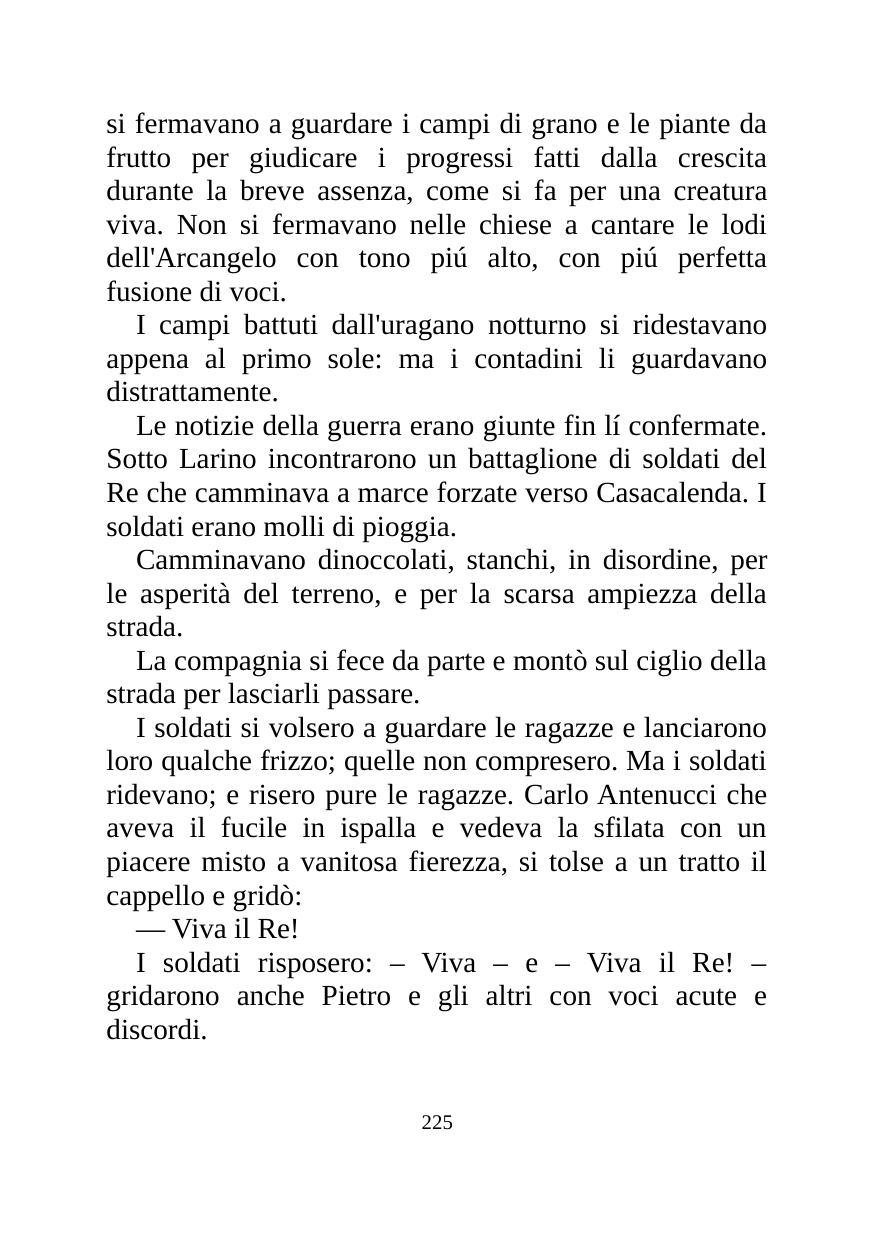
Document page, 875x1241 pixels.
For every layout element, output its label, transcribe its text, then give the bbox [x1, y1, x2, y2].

text Le notizie della guerra erano giunte fin lí confermate. Sotto Larino incontrarono un battaglione di soldati del Re che camminava a marce forzate verso Casacalenda. I soldati erano molli di pioggia. [106, 408, 768, 542]
text — Viva il Re! [106, 911, 768, 945]
text I soldati si volsero a guardare le ragazze e lanciarono loro qualche frizzo; quelle non compresero. Ma i soldati ridevano; e risero pure le ragazze. Carlo Antenucci che aveva il fucile in ispalla e vedeva la sfilata con un piacere misto a vanitosa fierezza, si tolse a un tratto il cappello e gridò: [106, 710, 768, 911]
text Camminavano dinoccolati, stanchi, in disordine, per le asperità del terreno, e per la scarsa ampiezza della strada. [106, 542, 768, 643]
text I campi battuti dall'uragano notturno si ridestavano appena al primo sole: ma i contadini li guardavano distrattamente. [106, 307, 768, 408]
text I soldati risposero: – Viva – e – Viva il Re! – gridarono anche Pietro e gli altri con voci acute e discordi. [106, 945, 768, 1045]
text si fermavano a guardare i campi di grano e le piante da frutto per giudicare i progressi fatti dalla crescita durante la breve assenza, come si fa per una creatura viva. Non si fermavano nelle chiese a cantare le lodi dell'Arcangelo con tono piú alto, con piú perfetta fusione di voci. [106, 106, 768, 307]
text La compagnia si fece da parte e montò sul ciglio della strada per lasciarli passare. [106, 643, 768, 710]
